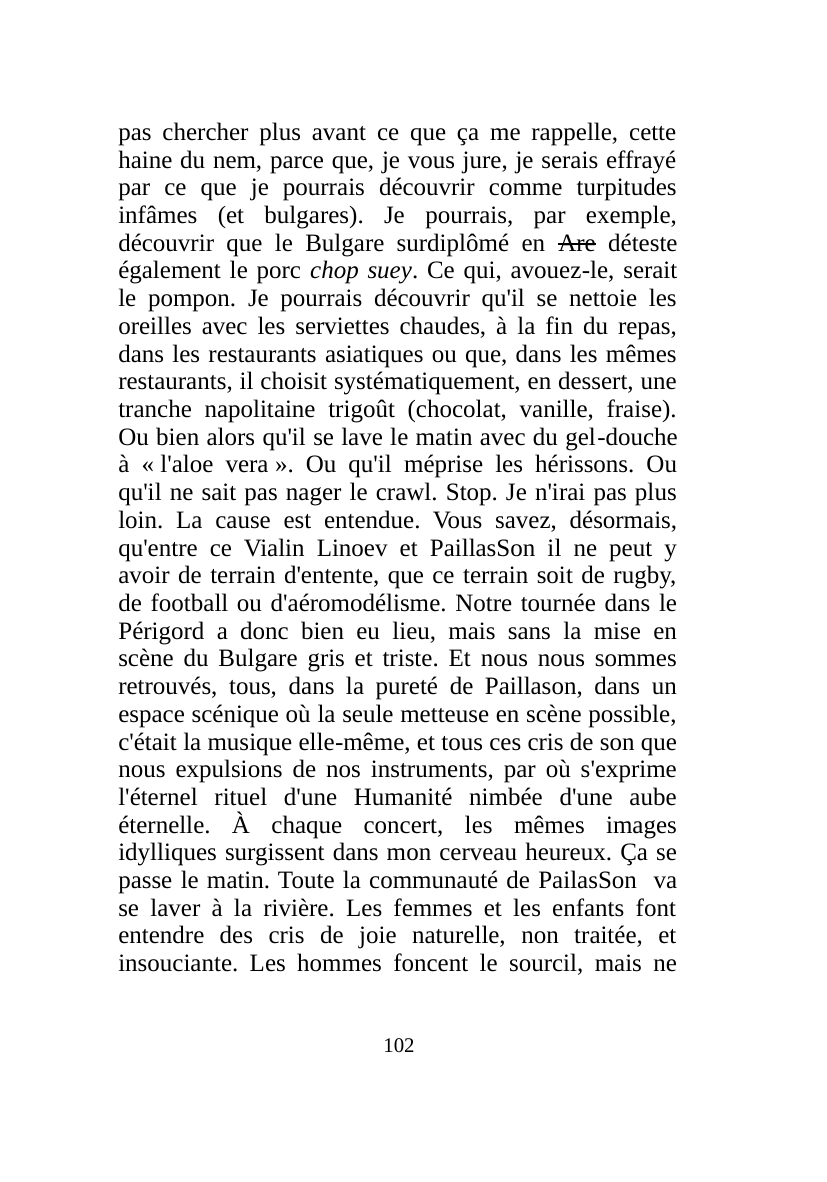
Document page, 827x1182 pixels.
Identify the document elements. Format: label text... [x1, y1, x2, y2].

text pas chercher plus avant ce que ça me rappelle, cette haine du nem, parce que, je vous jure, je serais effrayé par ce que je pourrais découvrir comme turpitudes infâmes (et bulgares). Je pourrais, par exemple, découvrir que le Bulgare surdiplômé en Are déteste également le porc chop suey. Ce qui, avouez‑le, serait le pompon. Je pourrais découvrir qu'il se nettoie les oreilles avec les serviettes chaudes, à la fin du repas, dans les restaurants asiatiques ou que, dans les mêmes restaurants, il choisit systématiquement, en dessert, une tranche napolitaine trigoût (chocolat, vanille, fraise). Ou bien alors qu'il se lave le matin avec du gel‑douche à « l'aloe vera ». Ou qu'il méprise les hérissons. Ou qu'il ne sait pas nager le crawl. Stop. Je n'irai pas plus loin. La cause est entendue. Vous savez, désormais, qu'entre ce Vialin Linoev et PaillasSon il ne peut y avoir de terrain d'entente, que ce terrain soit de rugby, de football ou d'aéromodélisme. Notre tournée dans le Périgord a donc bien eu lieu, mais sans la mise en scène du Bulgare gris et triste. Et nous nous sommes retrouvés, tous, dans la pureté de Paillason, dans un espace scénique où la seule metteuse en scène possible, c'était la musique elle‑même, et tous ces cris de son que nous expulsions de nos instruments, par où s'exprime l'éternel rituel d'une Humanité nimbée d'une aube éternelle. À chaque concert, les mêmes images idylliques surgissent dans mon cerveau heureux. Ça se passe le matin. Toute la communauté de PailasSon va se laver à la rivière. Les femmes et les enfants font entendre des cris de joie naturelle, non traitée, et insouciante. Les hommes foncent le sourcil, mais ne [118, 118, 677, 977]
